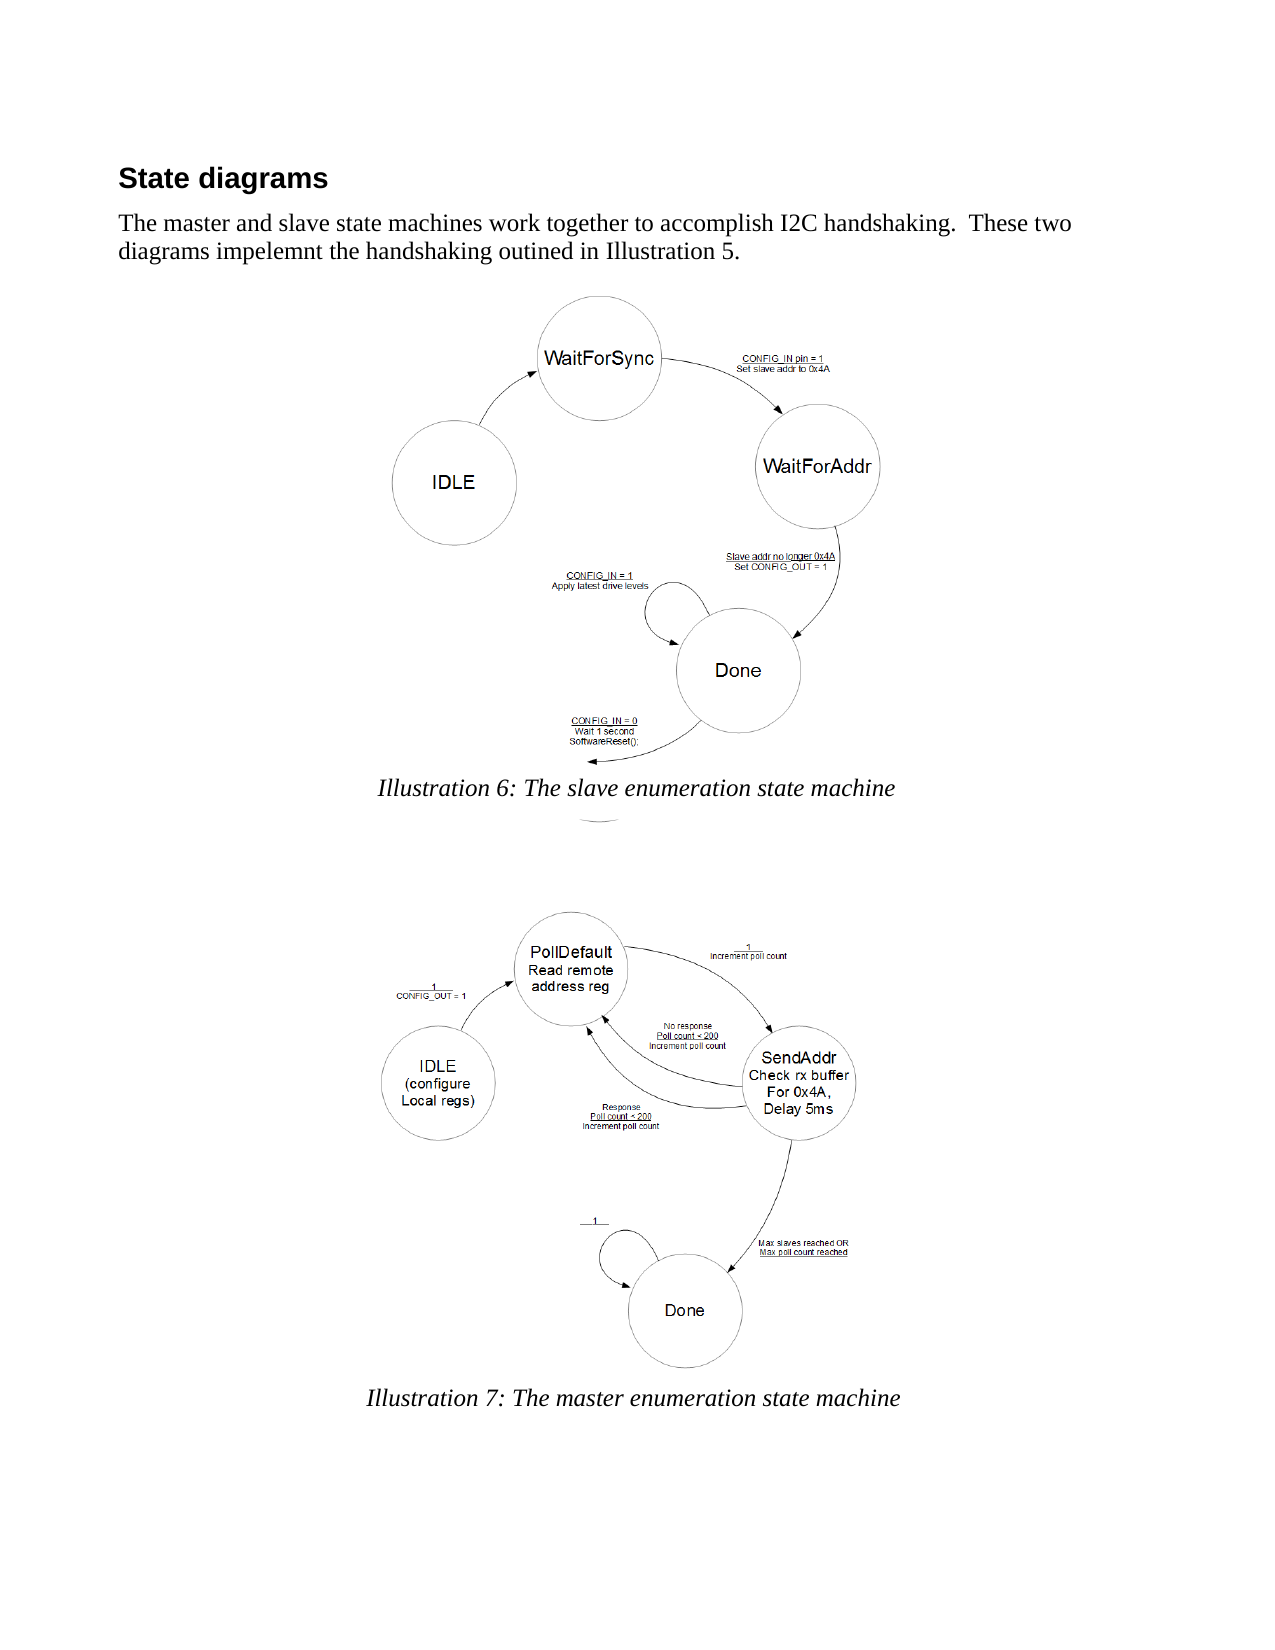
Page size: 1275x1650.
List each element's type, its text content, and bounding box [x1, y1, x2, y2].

picture [341, 820, 934, 832]
subtitle State diagrams [118, 161, 1157, 195]
text The master and slave state machines work together to accomplish I2C handshaking. These two diagrams impelemnt the handshaking outined in Illustration 5. [118, 208, 1157, 265]
text Illustration 6: The slave enumeration state machine [335, 774, 940, 802]
picture [379, 290, 897, 774]
picture [370, 881, 899, 1383]
text Illustration 7: The master enumeration state machine [331, 1383, 938, 1411]
